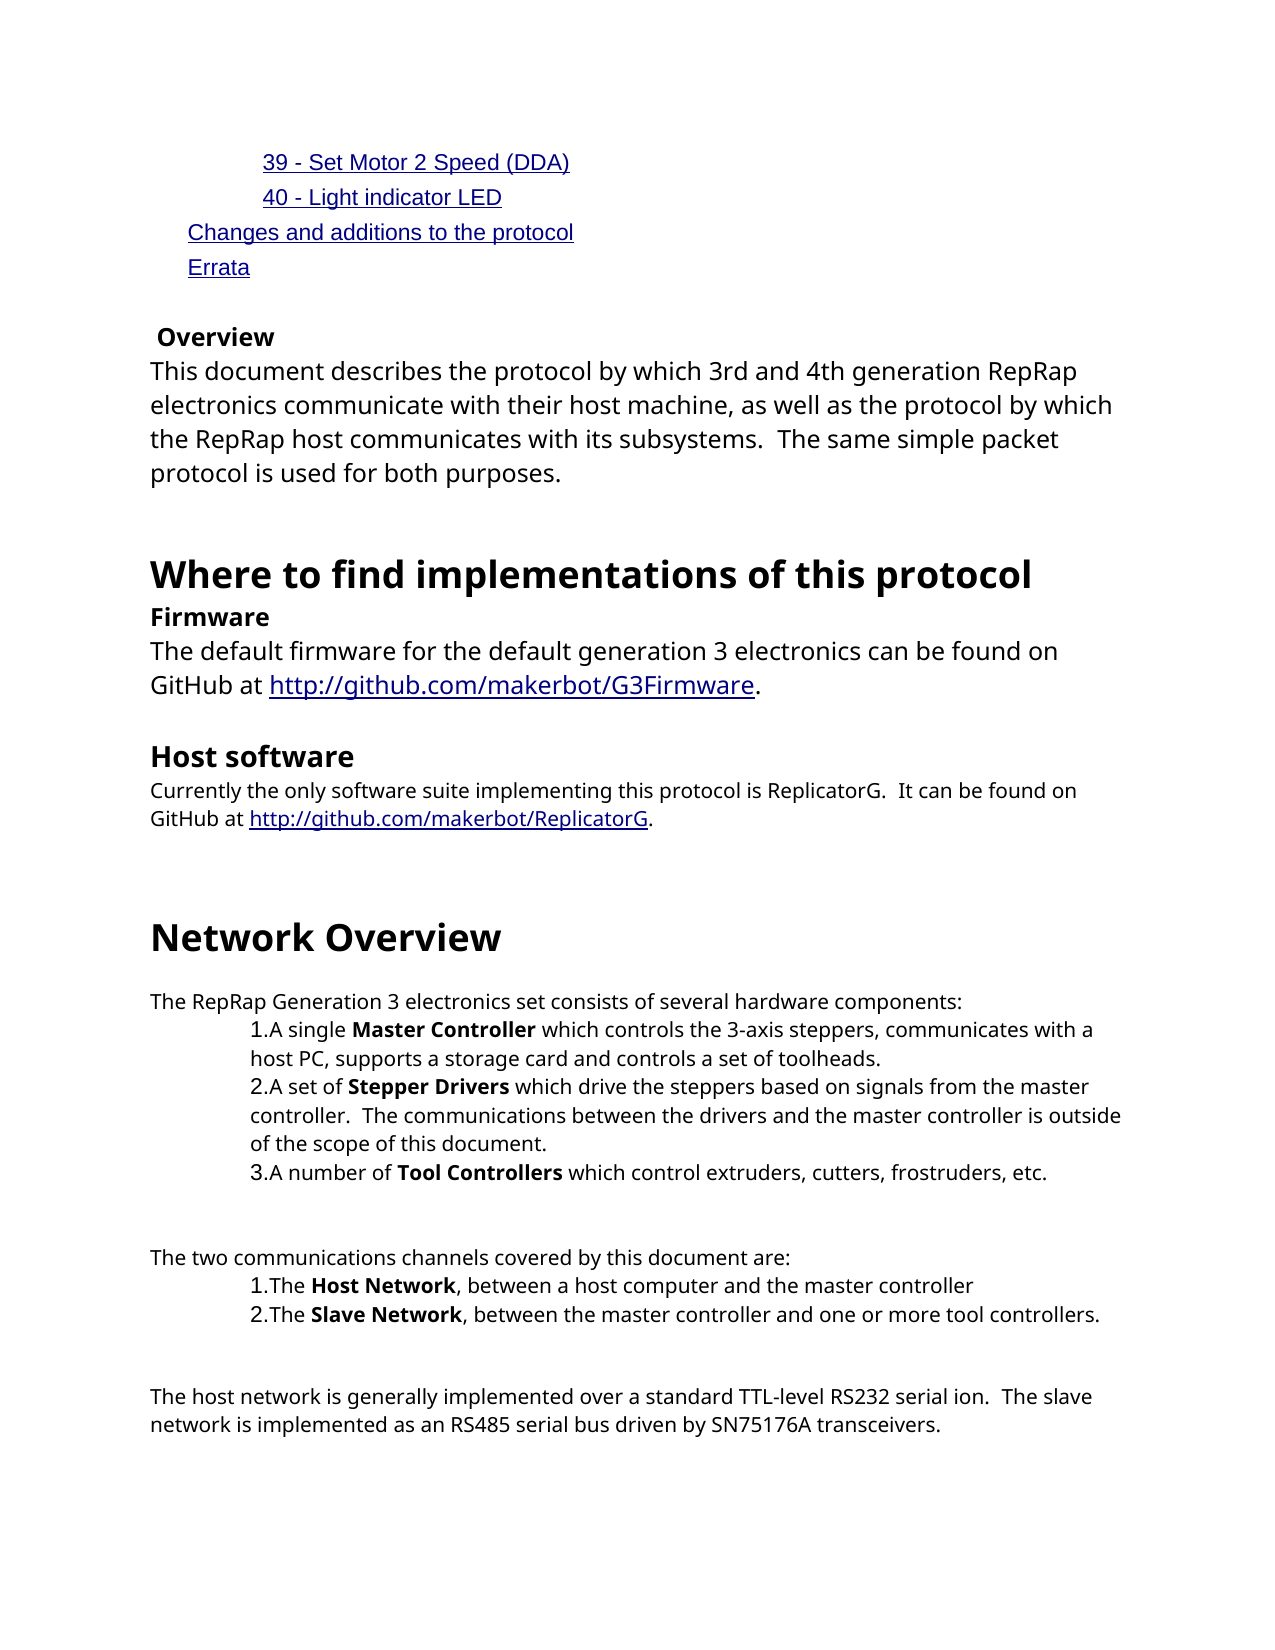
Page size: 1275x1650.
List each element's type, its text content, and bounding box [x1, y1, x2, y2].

text 39 - Set Motor 2 Speed (DDA) [262, 150, 1125, 176]
subtitle Where to find implementations of this protocol [150, 549, 1125, 600]
text This document describes the protocol by which 3rd and 4th generation RepRap electronics communicate with their host machine, as well as the protocol by which the RepRap host communicates with its subsystems. The same simple packet protocol is used for both purposes. [150, 353, 1125, 490]
text The host network is generally implemented over a standard TTL-level RS232 serial ion. The slave network is implemented as an RS485 serial bus driven by SN75176A transceivers. [150, 1382, 1125, 1439]
subtitle Overview [150, 319, 1125, 353]
subtitle Network Overview [150, 911, 1125, 962]
subtitle Firmware [150, 600, 1125, 634]
list A number of Tool Controllers which control extruders, cutters, frostruders, etc. [212, 1158, 1125, 1186]
text The default firmware for the default generation 3 electronics can be found on GitHub at http://github.com/makerbot/G3Firmware. [150, 634, 1125, 702]
text Changes and additions to the protocol [187, 220, 1125, 246]
list The Host Network, between a host computer and the master controller [212, 1271, 1125, 1300]
list The Slave Network, between the master controller and one or more tool controllers. [212, 1300, 1125, 1328]
list A set of Stepper Drivers which drive the steppers based on signals from the master controller. The communications between the drivers and the master controller is outside of the scope of this document. [212, 1072, 1125, 1158]
text Currently the only software suite implementing this protocol is ReplicatorG. It can be found on GitHub at http://github.com/makerbot/ReplicatorG. [150, 776, 1125, 833]
text The RepRap Generation 3 electronics set consists of several hardware components: [150, 987, 1125, 1016]
text The two communications channels covered by this document are: [150, 1243, 1125, 1271]
subtitle Host software [150, 736, 1125, 776]
text 40 - Light indicator LED [262, 185, 1125, 211]
list A single Master Controller which controls the 3-axis steppers, communicates with a host PC, supports a storage card and controls a set of toolheads. [212, 1016, 1125, 1072]
text Errata [187, 255, 1125, 281]
